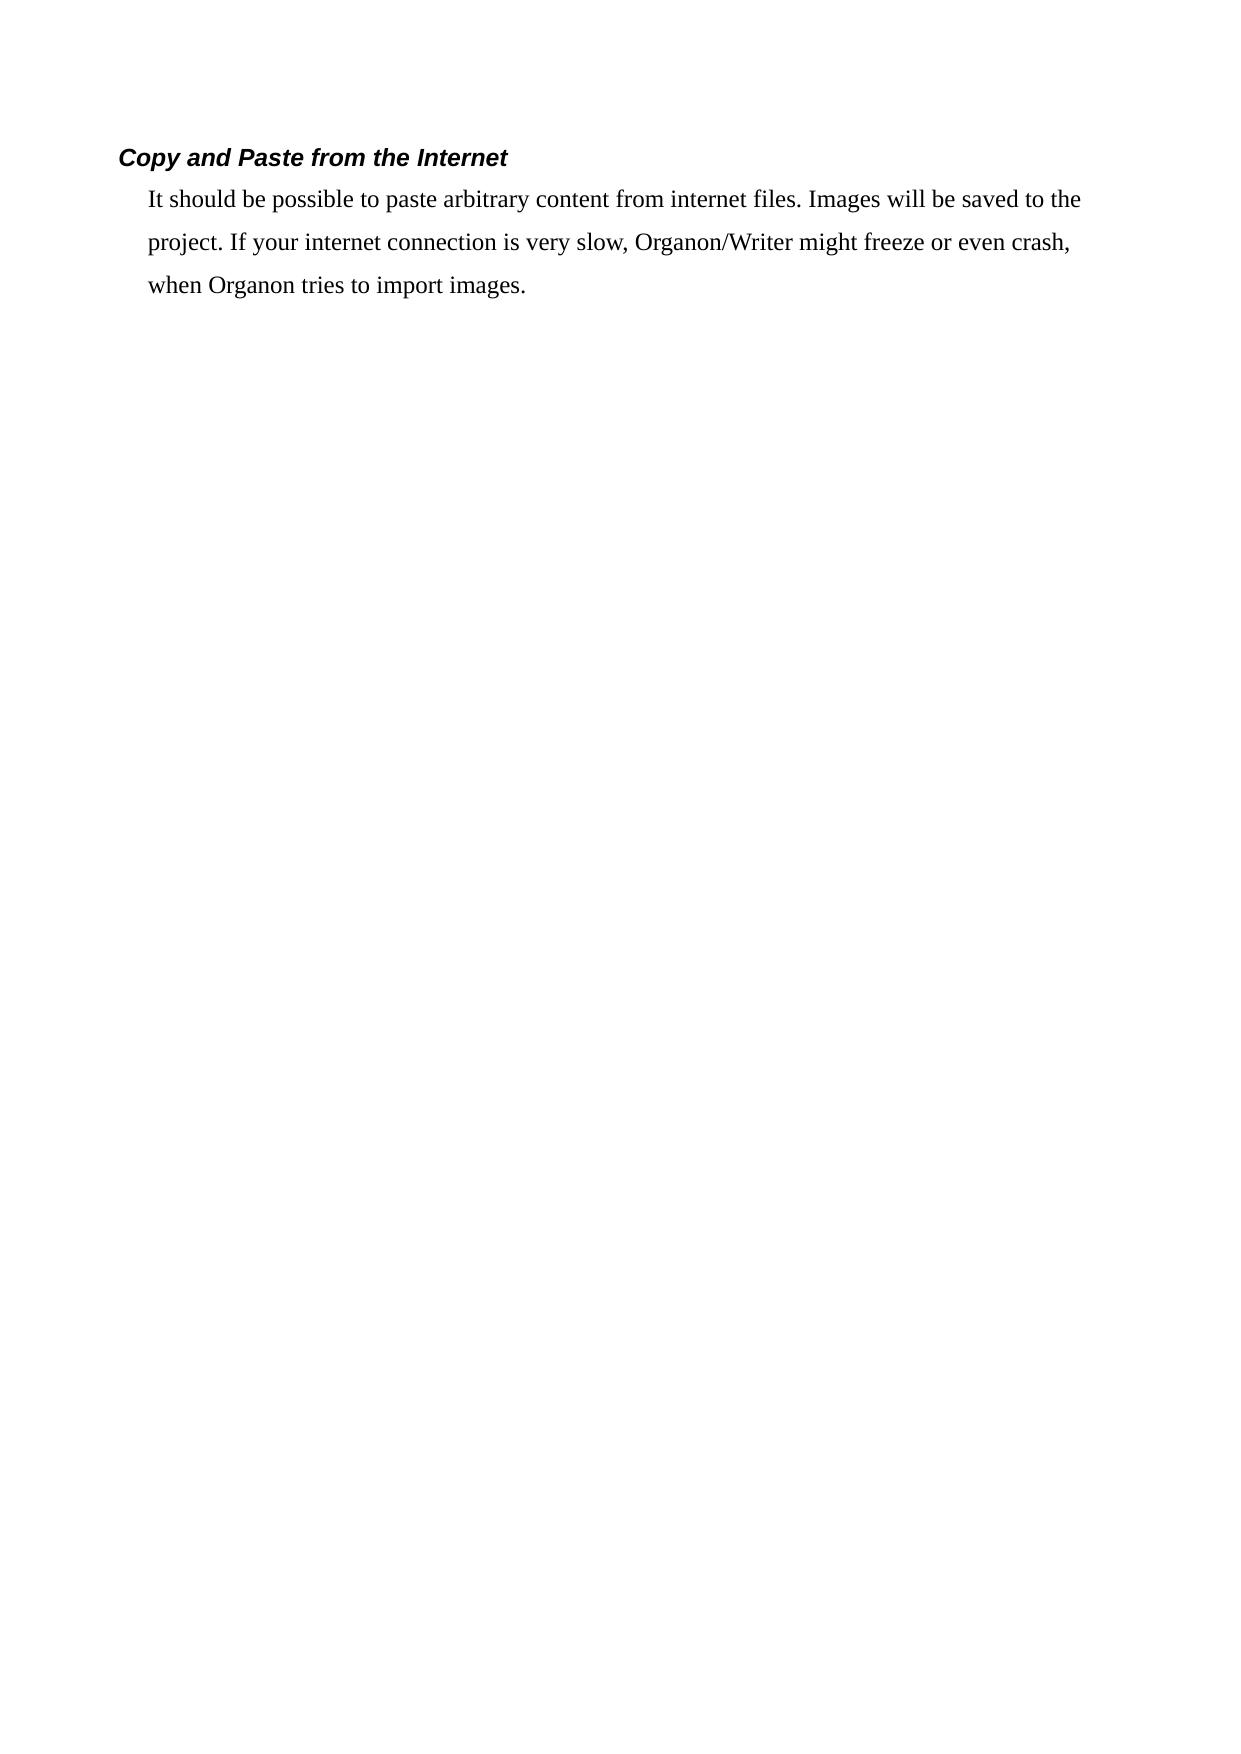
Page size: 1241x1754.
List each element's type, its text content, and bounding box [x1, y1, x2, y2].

subtitle Copy and Paste from the Internet [118, 143, 1122, 172]
text It should be possible to paste arbitrary content from internet files. Images will be saved to the project. If your internet connection is very slow, Organon/Writer might freeze or even crash, when Organon tries to import images. [148, 184, 1122, 299]
